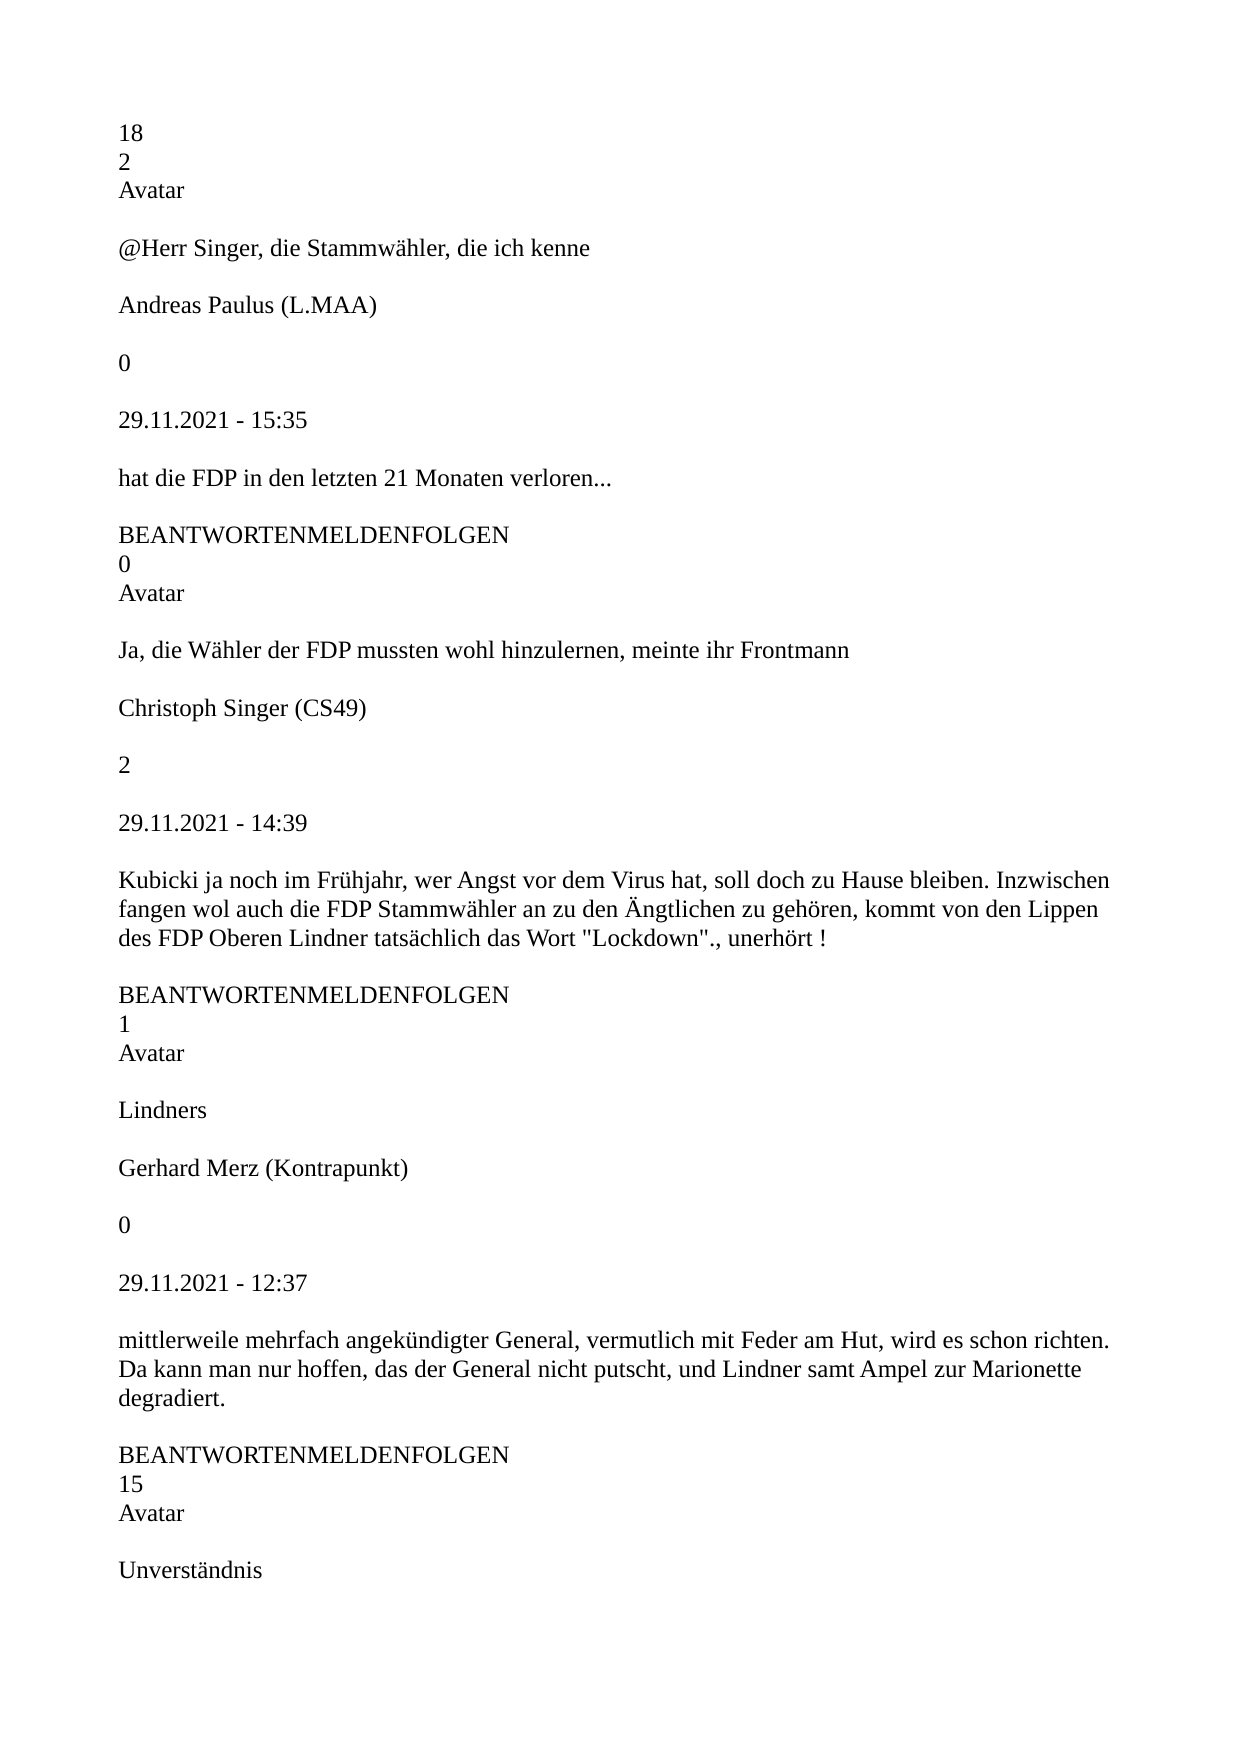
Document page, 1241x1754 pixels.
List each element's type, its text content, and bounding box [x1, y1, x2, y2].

text Ja, die Wähler der FDP mussten wohl hinzulernen, meinte ihr Frontmann [118, 636, 1122, 664]
text hat die FDP in den letzten 21 Monaten verloren... [118, 463, 1122, 492]
text 0 [118, 1211, 1122, 1239]
text BEANTWORTENMELDENFOLGEN [118, 521, 1122, 549]
text 1 [118, 1009, 1122, 1038]
text @Herr Singer, die Stammwähler, die ich kenne [118, 233, 1122, 262]
text Avatar [118, 1038, 1122, 1067]
text mittlerweile mehrfach angekündigter General, vermutlich mit Feder am Hut, wird es schon richten. [118, 1326, 1122, 1354]
text Andreas Paulus (L.MAA) [118, 291, 1122, 319]
text Christoph Singer (CS49) [118, 693, 1122, 722]
text Avatar [118, 578, 1122, 607]
text 29.11.2021 - 12:37 [118, 1268, 1122, 1297]
text 18 [118, 118, 1122, 147]
text 29.11.2021 - 14:39 [118, 808, 1122, 837]
text Unverständnis [118, 1556, 1122, 1584]
text Gerhard Merz (Kontrapunkt) [118, 1153, 1122, 1182]
text BEANTWORTENMELDENFOLGEN [118, 1441, 1122, 1469]
text Avatar [118, 176, 1122, 204]
text BEANTWORTENMELDENFOLGEN [118, 981, 1122, 1009]
text Avatar [118, 1498, 1122, 1527]
text Kubicki ja noch im Frühjahr, wer Angst vor dem Virus hat, soll doch zu Hause bleiben. Inzwischen fangen wol auch die FDP Stammwähler an zu den Ängtlichen zu gehören, kommt von den Lippen des FDP Oberen Lindner tatsächlich das Wort "Lockdown"., unerhört ! [118, 866, 1122, 952]
text 2 [118, 147, 1122, 176]
text 29.11.2021 - 15:35 [118, 406, 1122, 434]
text 15 [118, 1469, 1122, 1498]
text 2 [118, 751, 1122, 779]
text 0 [118, 549, 1122, 578]
text Lindners [118, 1096, 1122, 1124]
text 0 [118, 348, 1122, 377]
text Da kann man nur hoffen, das der General nicht putscht, und Lindner samt Ampel zur Marionette degradiert. [118, 1354, 1122, 1412]
